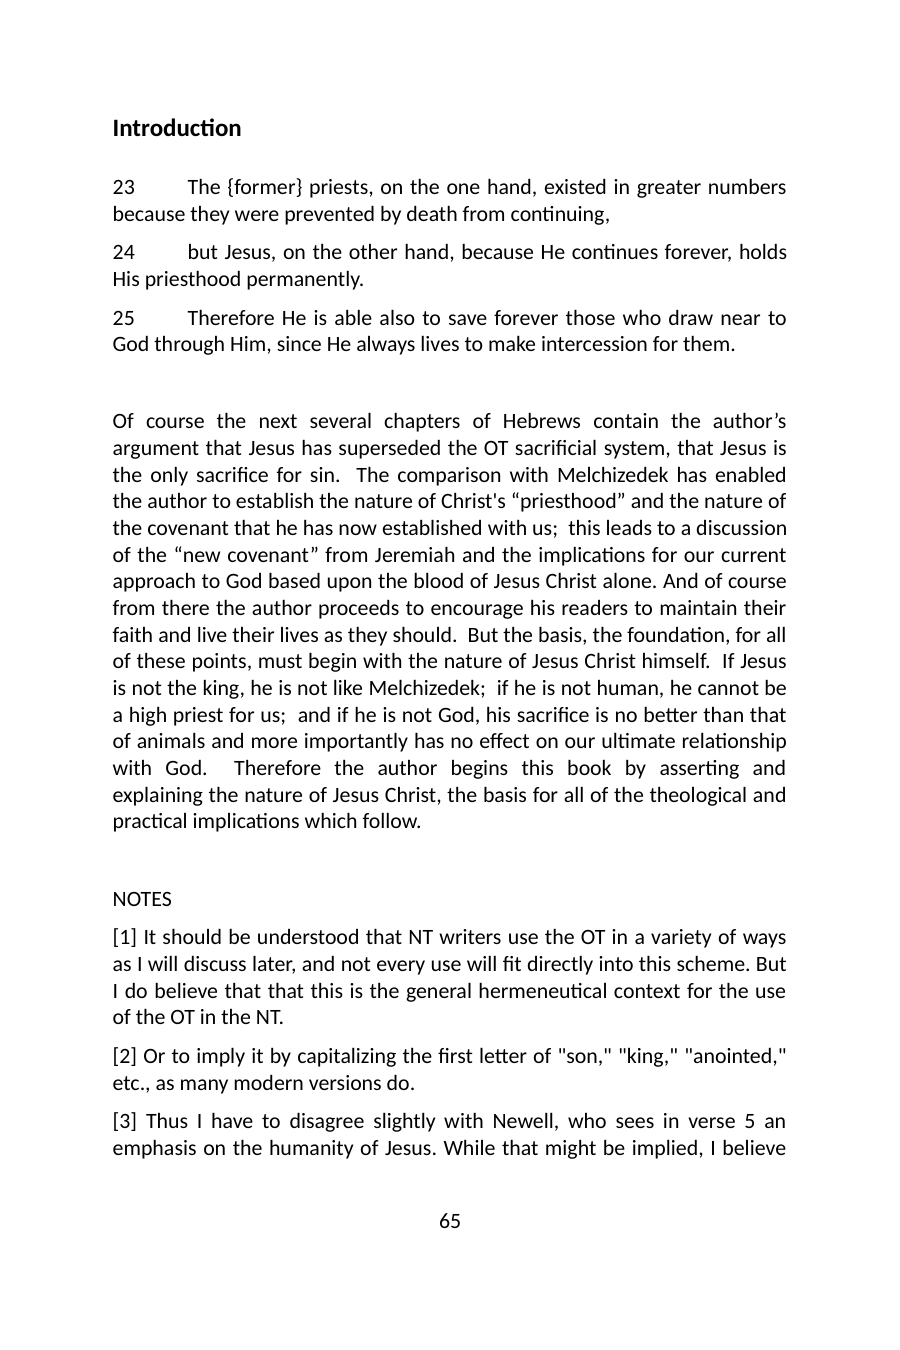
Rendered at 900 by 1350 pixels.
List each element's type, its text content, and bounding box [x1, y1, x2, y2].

text 25 Therefore He is able also to save forever those who draw near to God through Him, since He always lives to make intercession for them. [112, 304, 787, 357]
text [2] Or to imply it by capitalizing the first letter of "son," "king," "anointed," etc., as many modern versions do. [112, 1042, 787, 1096]
text [1] It should be understood that NT writers use the OT in a variety of ways as I will discuss later, and not every use will fit directly into this scheme. But I do believe that that this is the general hermeneutical context for the use of the OT in the NT. [112, 923, 787, 1030]
text 23 The {former} priests, on the one hand, existed in greater numbers because they were prevented by death from continuing, [112, 173, 787, 226]
text [3] Thus I have to disagree slightly with Newell, who sees in verse 5 an emphasis on the humanity of Jesus. While that might be implied, I believe [112, 1107, 787, 1161]
text 24 but Jesus, on the other hand, because He continues forever, holds His priesthood permanently. [112, 238, 787, 292]
text NOTES [112, 885, 787, 912]
text Of course the next several chapters of Hebrews contain the author’s argument that Jesus has superseded the OT sacrificial system, that Jesus is the only sacrifice for sin. The comparison with Melchizedek has enabled the author to establish the nature of Christ's “priesthood” and the nature of the covenant that he has now established with us; this leads to a discussion of the “new covenant” from Jeremiah and the implications for our current approach to God based upon the blood of Jesus Christ alone. And of course from there the author proceeds to encourage his readers to maintain their faith and live their lives as they should. But the basis, the foundation, for all of these points, must begin with the nature of Jesus Christ himself. If Jesus is not the king, he is not like Melchizedek; if he is not human, he cannot be a high priest for us; and if he is not God, his sacrifice is no better than that of animals and more importantly has no effect on our ultimate relationship with God. Therefore the author begins this book by asserting and explaining the nature of Jesus Christ, the basis for all of the theological and practical implications which follow. [112, 408, 787, 834]
